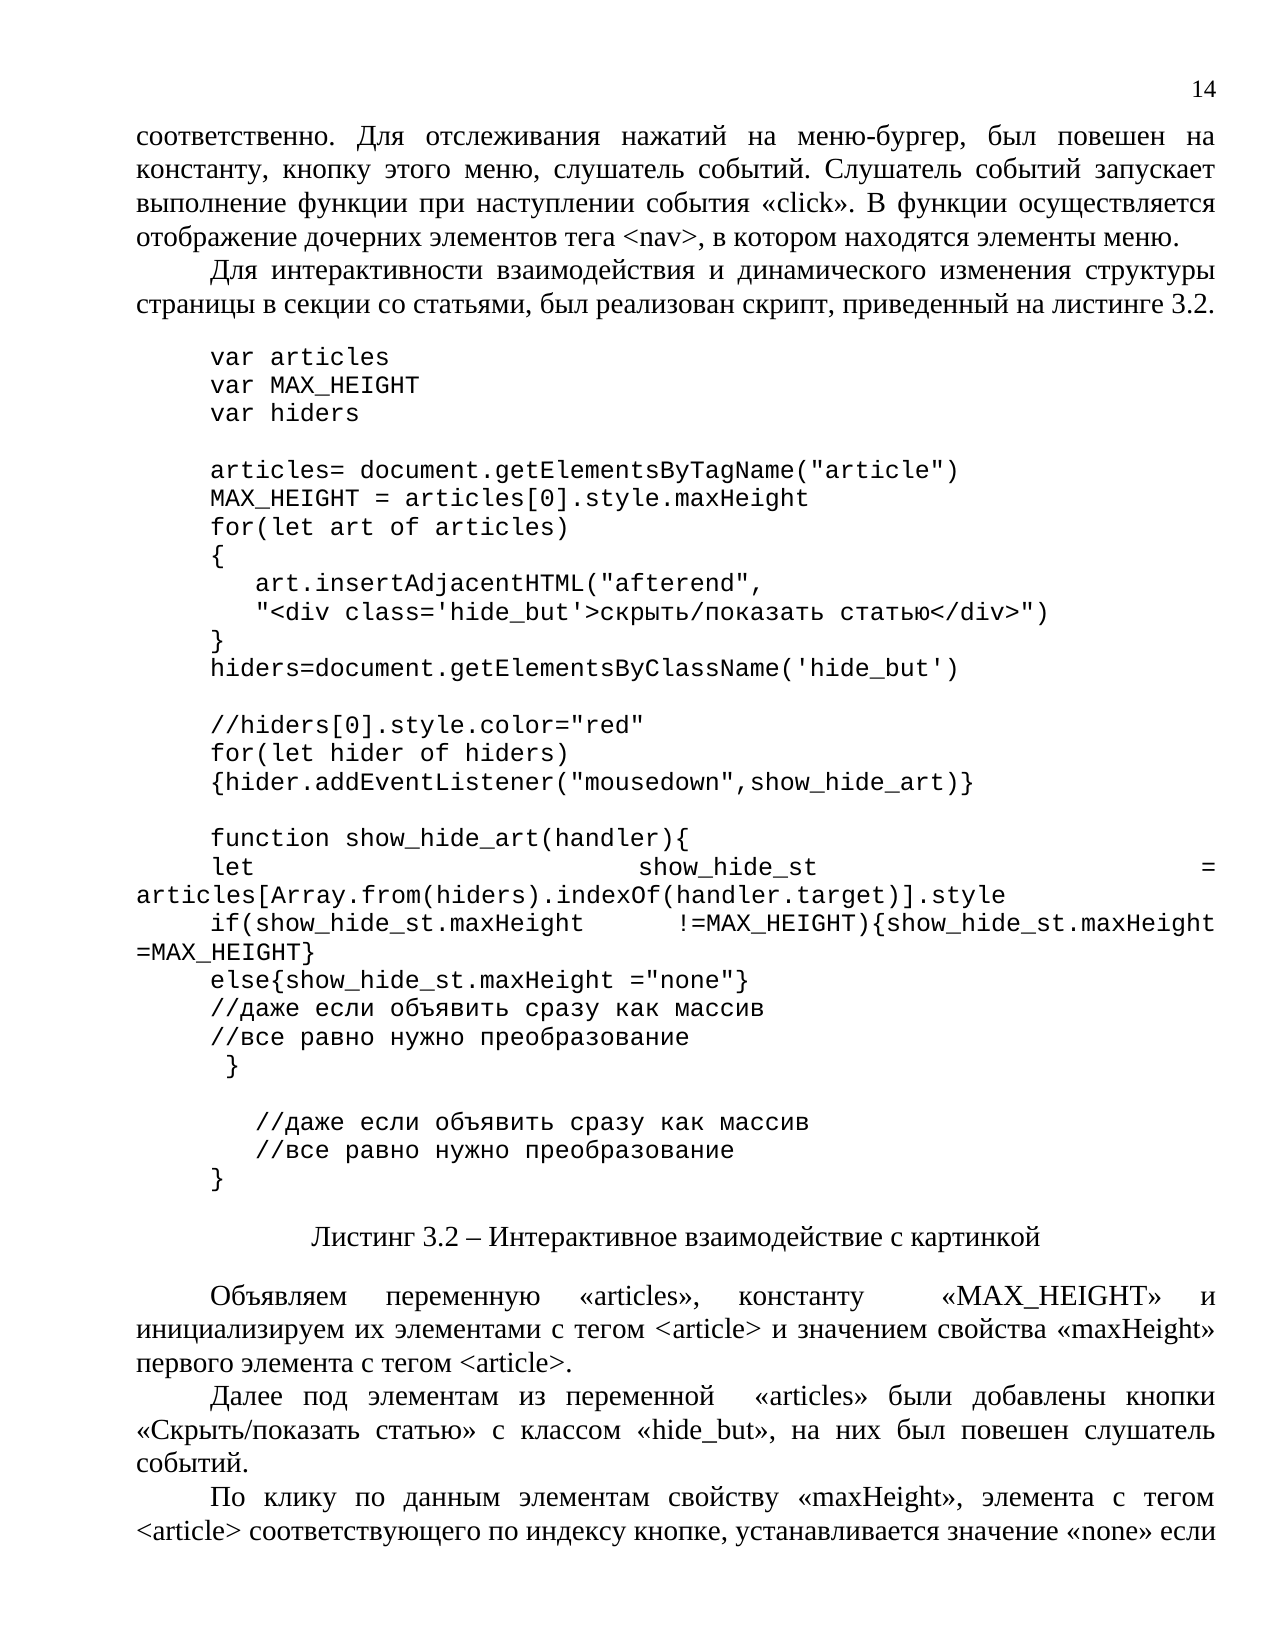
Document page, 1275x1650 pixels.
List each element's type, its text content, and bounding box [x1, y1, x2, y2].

text { [136, 543, 1216, 571]
text {hider.addEventListener("mousedown",show_hide_art)} [136, 769, 1216, 798]
text var articles [136, 344, 1216, 373]
text Далее под элементам из переменной «articles» были добавлены кнопки «Скрыть/показать статью» с классом «hide_but», на них был повешен слушатель событий. [136, 1378, 1216, 1479]
text var hiders [136, 401, 1216, 429]
text function show_hide_art(handler){ [136, 826, 1216, 854]
text //даже если объявить сразу как массив [136, 1109, 1216, 1138]
text } [136, 1053, 1216, 1081]
text Для интерактивности взаимодействия и динамического изменения структуры страницы в секции со статьями, был реализован скрипт, приведенный на листинге 3.2. [136, 252, 1216, 319]
text var MAX_HEIGHT [136, 373, 1216, 401]
text "<div class='hide_but'>скрыть/показать статью</div>") [136, 599, 1216, 628]
text for(let art of articles) [136, 514, 1216, 543]
text if(show_hide_st.maxHeight !=MAX_HEIGHT){show_hide_st.maxHeight =MAX_HEIGHT} [136, 911, 1216, 968]
text соответственно. Для отслеживания нажатий на меню-бургер, был повешен на константу, кнопку этого меню, слушатель событий. Слушатель событий запускает выполнение функции при наступлении события «click». В функции осуществляется отображение дочерних элементов тега <nav>, в котором находятся элементы меню. [136, 118, 1216, 252]
text } [136, 628, 1216, 656]
text else{show_hide_st.maxHeight ="none"} [136, 968, 1216, 996]
text Объявляем переменную «articles», константу «MAX_HEIGHT» и инициализируем их элементами с тегом <article> и значением свойства «maxHeight» первого элемента с тегом <article>. [136, 1278, 1216, 1378]
text MAX_HEIGHT = articles[0].style.maxHeight [136, 486, 1216, 514]
text //все равно нужно преобразование [136, 1024, 1216, 1053]
text art.insertAdjacentHTML("afterend", [136, 571, 1216, 599]
text articles= document.getElementsByTagName("article") [136, 458, 1216, 486]
text //hiders[0].style.color="red" [136, 713, 1216, 741]
text for(let hider of hiders) [136, 741, 1216, 769]
text hiders=document.getElementsByClassName('hide_but') [136, 656, 1216, 684]
text let show_hide_st = articles[Array.from(hiders).indexOf(handler.target)].style [136, 854, 1216, 911]
text //все равно нужно преобразование [136, 1138, 1216, 1166]
text //даже если объявить сразу как массив [136, 996, 1216, 1024]
text По клику по данным элементам свойству «maxHeight», элемента с тегом <article> соответствующего по индексу кнопке, устанавливается значение «none» если [136, 1479, 1216, 1546]
text Листинг 3.2 – Интерактивное взаимодействие с картинкой [136, 1219, 1216, 1253]
text } [136, 1166, 1216, 1194]
